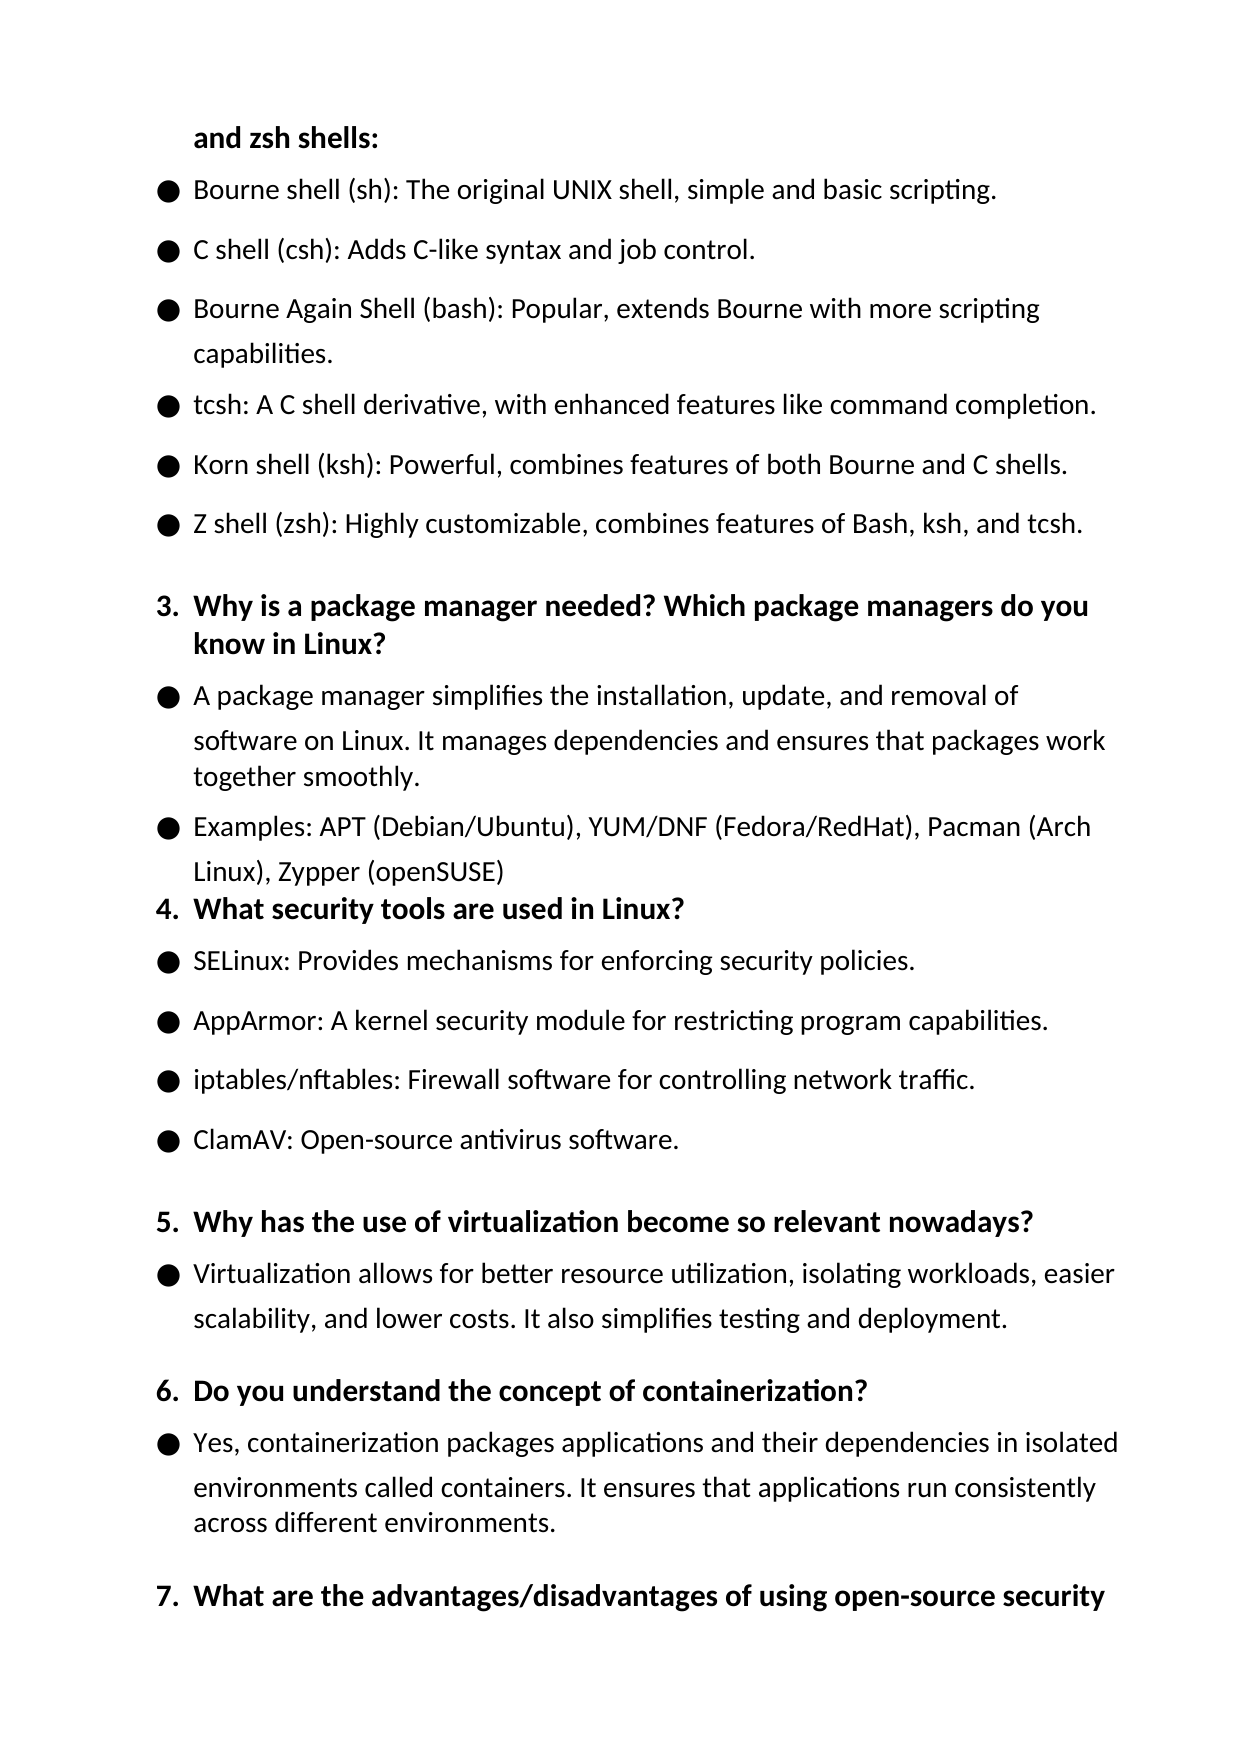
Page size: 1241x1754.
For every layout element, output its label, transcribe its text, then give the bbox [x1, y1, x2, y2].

list SELinux: Provides mechanisms for enforcing security policies. [156, 927, 1122, 987]
list and zsh shells: [156, 118, 1122, 156]
list Why is a package manager needed? Which package managers do you know in Linux? [156, 586, 1122, 662]
list Virtualization allows for better resource utilization, isolating workloads, easier scalability, and lower costs. It also simplifies testing and deployment. [156, 1240, 1122, 1335]
list Examples: APT (Debian/Ubuntu), YUM/DNF (Fedora/RedHat), Pacman (Arch Linux), Zypper (openSUSE) [156, 793, 1122, 889]
list Yes, containerization packages applications and their dependencies in isolated environments called containers. It ensures that applications run consistently across different environments. [156, 1409, 1122, 1540]
list Do you understand the concept of containerization? [156, 1371, 1122, 1409]
list Korn shell (ksh): Powerful, combines features of both Bourne and C shells. [156, 431, 1122, 491]
list AppArmor: A kernel security module for restricting program capabilities. [156, 987, 1122, 1047]
list What security tools are used in Linux? [156, 889, 1122, 927]
list Bourne Again Shell (bash): Popular, extends Bourne with more scripting capabilities. [156, 276, 1122, 371]
list iptables/nftables: Firewall software for controlling network traffic. [156, 1047, 1122, 1106]
list Bourne shell (sh): The original UNIX shell, simple and basic scripting. [156, 156, 1122, 216]
list Z shell (zsh): Highly customizable, combines features of Bash, ksh, and tcsh. [156, 491, 1122, 551]
list tcsh: A C shell derivative, with enhanced features like command completion. [156, 371, 1122, 431]
list C shell (csh): Adds C-like syntax and job control. [156, 216, 1122, 276]
list Why has the use of virtualization become so relevant nowadays? [156, 1202, 1122, 1240]
list What are the advantages/disadvantages of using open-source security [156, 1576, 1122, 1614]
list A package manager simplifies the installation, update, and removal of software on Linux. It manages dependencies and ensures that packages work together smoothly. [156, 662, 1122, 793]
list ClamAV: Open-source antivirus software. [156, 1106, 1122, 1166]
